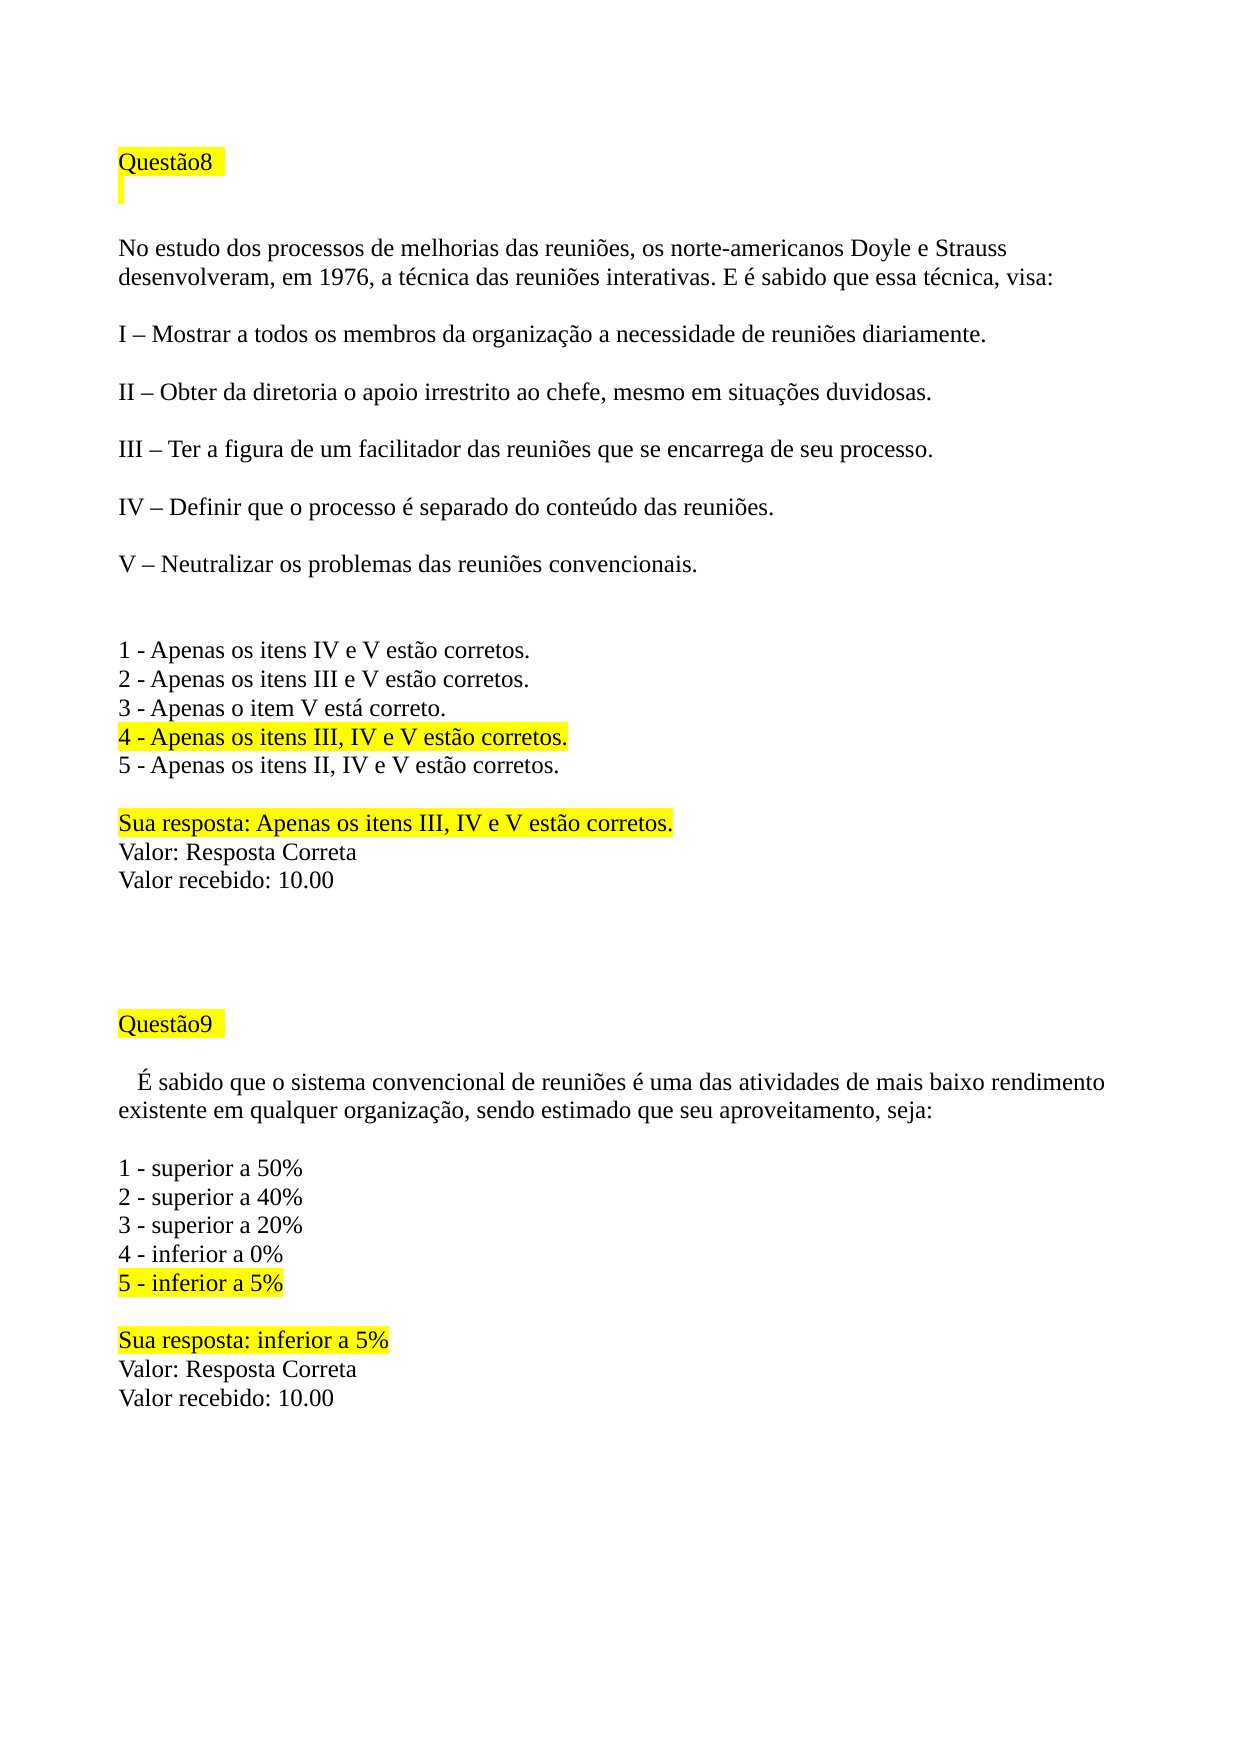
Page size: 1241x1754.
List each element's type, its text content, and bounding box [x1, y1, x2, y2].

text Valor recebido: 10.00 [118, 1383, 1122, 1412]
text Questão8 [118, 147, 1122, 176]
text Valor: Resposta Correta [118, 837, 1122, 866]
text 1 - Apenas os itens IV e V estão corretos. [118, 636, 1122, 664]
text 2 - superior a 40% [118, 1182, 1122, 1211]
text V – Neutralizar os problemas das reuniões convencionais. [118, 549, 1122, 578]
text Sua resposta: Apenas os itens III, IV e V estão corretos. [118, 808, 1122, 837]
text III – Ter a figura de um facilitador das reuniões que se encarrega de seu processo. [118, 434, 1122, 463]
text 5 - inferior a 5% [118, 1268, 1122, 1297]
text Questão9 [118, 1009, 1122, 1038]
text I – Mostrar a todos os membros da organização a necessidade de reuniões diariamente. [118, 319, 1122, 348]
text II – Obter da diretoria o apoio irrestrito ao chefe, mesmo em situações duvidosas. [118, 377, 1122, 406]
text 4 - Apenas os itens III, IV e V estão corretos. [118, 722, 1122, 751]
text 5 - Apenas os itens II, IV e V estão corretos. [118, 751, 1122, 779]
text 3 - Apenas o item V está correto. [118, 693, 1122, 722]
text 4 - inferior a 0% [118, 1239, 1122, 1268]
text No estudo dos processos de melhorias das reuniões, os norte-americanos Doyle e Strauss desenvolveram, em 1976, a técnica das reuniões interativas. E é sabido que essa técnica, visa: [118, 233, 1122, 291]
text 3 - superior a 20% [118, 1211, 1122, 1239]
text Valor recebido: 10.00 [118, 866, 1122, 894]
text IV – Definir que o processo é separado do conteúdo das reuniões. [118, 492, 1122, 521]
text 2 - Apenas os itens III e V estão corretos. [118, 664, 1122, 693]
text Sua resposta: inferior a 5% [118, 1326, 1122, 1354]
text É sabido que o sistema convencional de reuniões é uma das atividades de mais baixo rendimento existente em qualquer organização, sendo estimado que seu aproveitamento, seja: [118, 1067, 1122, 1124]
text Valor: Resposta Correta [118, 1354, 1122, 1383]
text 1 - superior a 50% [118, 1153, 1122, 1182]
